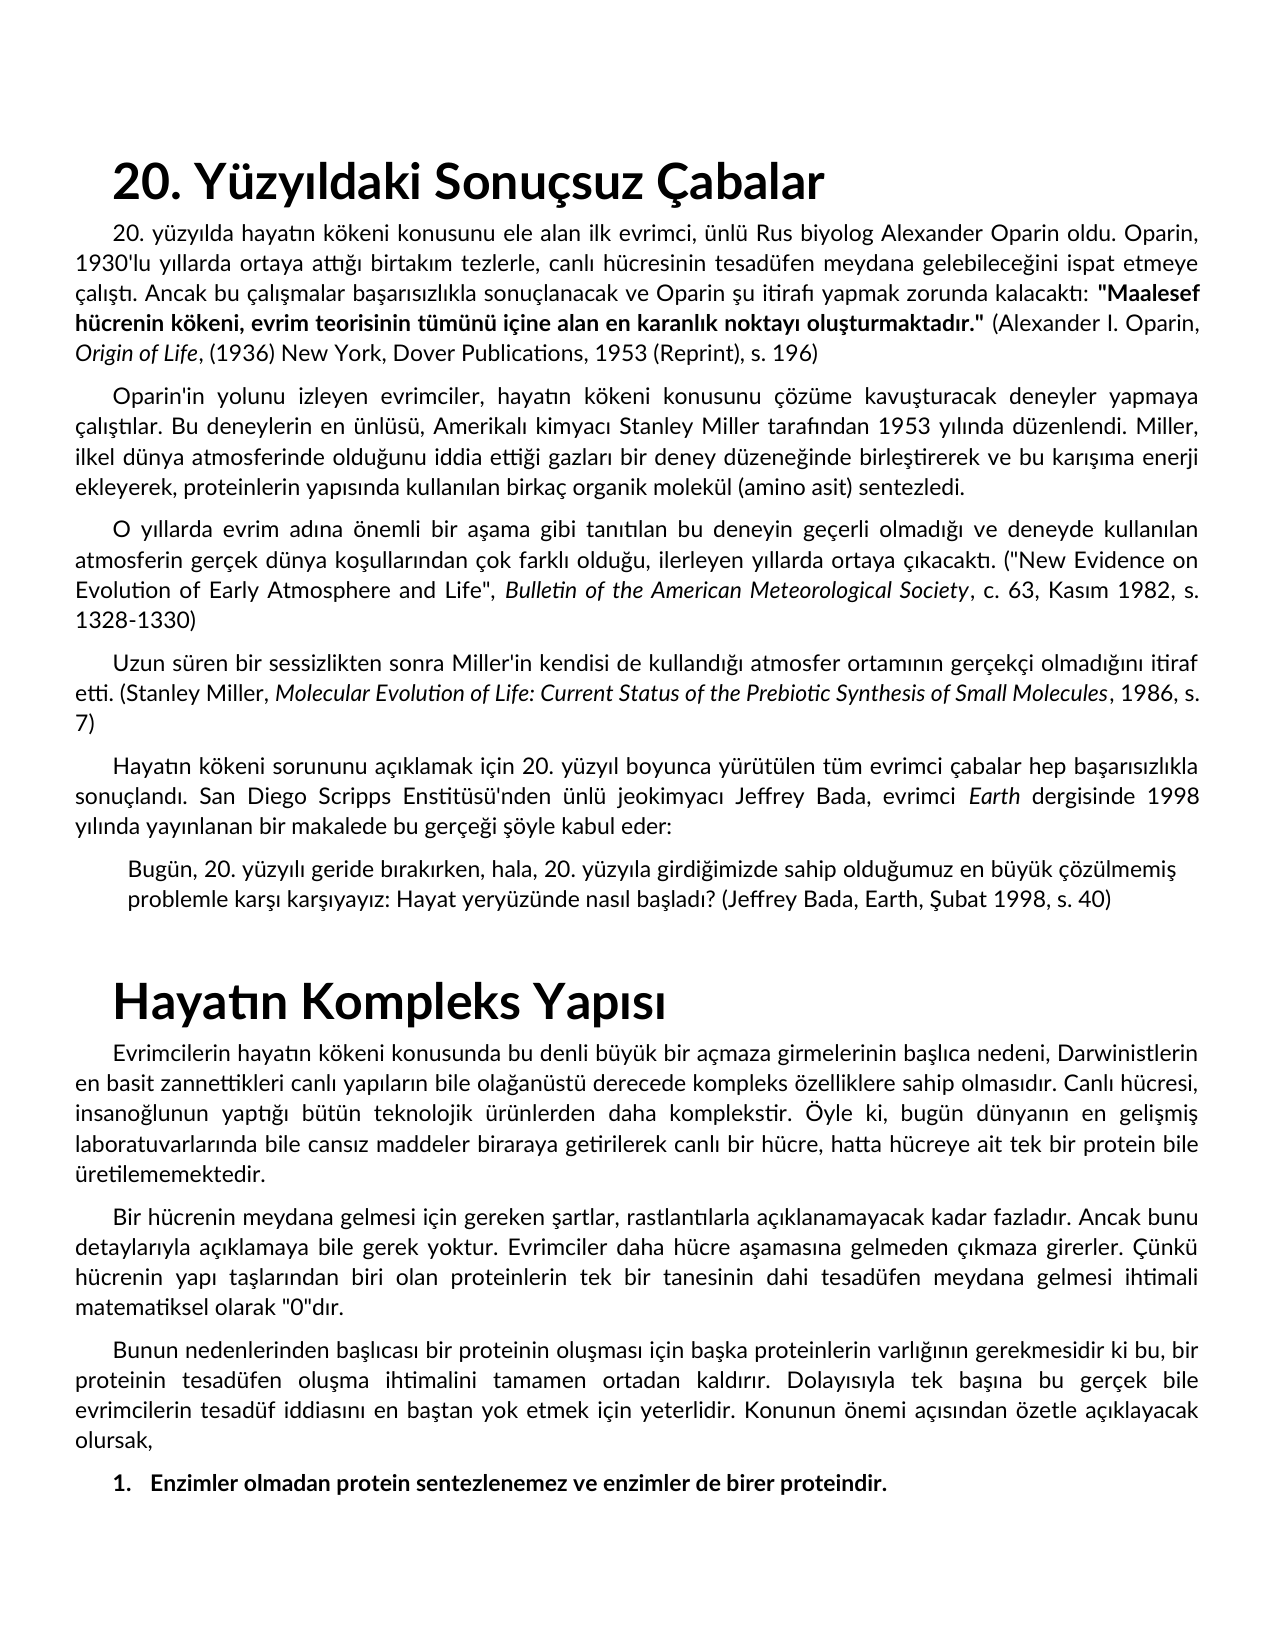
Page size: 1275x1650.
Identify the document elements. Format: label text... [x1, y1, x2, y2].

text Bunun nedenlerinden başlıcası bir proteinin oluşması için başka proteinlerin varlığının gerekmesidir ki bu, bir proteinin tesadüfen oluşma ihtimalini tamamen ortadan kaldırır. Dolayısıyla tek başına bu gerçek bile evrimcilerin tesadüf iddiasını en baştan yok etmek için yeterlidir. Konunun önemi açısından özetle açıklayacak olursak, [75, 1336, 1200, 1454]
text Oparin'in yolunu izleyen evrimciler, hayatın kökeni konusunu çözüme kavuşturacak deneyler yapmaya çalıştılar. Bu deneylerin en ünlüsü, Amerikalı kimyacı Stanley Miller tarafından 1953 yılında düzenlendi. Miller, ilkel dünya atmosferinde olduğunu iddia ettiği gazları bir deney düzeneğinde birleştirerek ve bu karışıma enerji ekleyerek, proteinlerin yapısında kullanılan birkaç organik molekül (amino asit) sentezledi. [75, 382, 1200, 500]
text 20. yüzyılda hayatın kökeni konusunu ele alan ilk evrimci, ünlü Rus biyolog Alexander Oparin oldu. Oparin, 1930'lu yıllarda ortaya attığı birtakım tezlerle, canlı hücresinin tesadüfen meydana gelebileceğini ispat etmeye çalıştı. Ancak bu çalışmalar başarısızlıkla sonuçlanacak ve Oparin şu itirafı yapmak zorunda kalacaktı: "Maalesef hücrenin kökeni, evrim teorisinin tümünü içine alan en karanlık noktayı oluşturmaktadır." (Alexander I. Oparin, Origin of Life, (1936) New York, Dover Publications, 1953 (Reprint), s. 196) [75, 218, 1200, 367]
subtitle Hayatın Kompleks Yapısı [112, 970, 1200, 1030]
text Uzun süren bir sessizlikten sonra Miller'in kendisi de kullandığı atmosfer ortamının gerçekçi olmadığını itiraf etti. (Stanley Miller, Molecular Evolution of Life: Current Status of the Prebiotic Synthesis of Small Molecules, 1986, s. 7) [75, 648, 1200, 736]
text Evrimcilerin hayatın kökeni konusunda bu denli büyük bir açmaza girmelerinin başlıca nedeni, Darwinistlerin en basit zannettikleri canlı yapıların bile olağanüstü derecede kompleks özelliklere sahip olmasıdır. Canlı hücresi, insanoğlunun yaptığı bütün teknolojik ürünlerden daha komplekstir. Öyle ki, bugün dünyanın en gelişmiş laboratuvarlarında bile cansız maddeler biraraya getirilerek canlı bir hücre, hatta hücreye ait tek bir protein bile üretilememektedir. [75, 1039, 1200, 1187]
text Bugün, 20. yüzyılı geride bırakırken, hala, 20. yüzyıla girdiğimizde sahip olduğumuz en büyük çözülmemiş problemle karşı karşıyayız: Hayat yeryüzünde nasıl başladı? (Jeffrey Bada, Earth, Şubat 1998, s. 40) [127, 855, 1177, 912]
subtitle 20. Yüzyıldaki Sonuçsuz Çabalar [112, 150, 1200, 210]
text Bir hücrenin meydana gelmesi için gereken şartlar, rastlantılarla açıklanamayacak kadar fazladır. Ancak bunu detaylarıyla açıklamaya bile gerek yoktur. Evrimciler daha hücre aşamasına gelmeden çıkmaza girerler. Çünkü hücrenin yapı taşlarından biri olan proteinlerin tek bir tanesinin dahi tesadüfen meydana gelmesi ihtimali matematiksel olarak "0"dır. [75, 1202, 1200, 1320]
text Hayatın kökeni sorununu açıklamak için 20. yüzyıl boyunca yürütülen tüm evrimci çabalar hep başarısızlıkla sonuçlandı. San Diego Scripps Enstitüsü'nden ünlü jeokimyacı Jeffrey Bada, evrimci Earth dergisinde 1998 yılında yayınlanan bir makalede bu gerçeği şöyle kabul eder: [75, 752, 1200, 839]
text 1. Enzimler olmadan protein sentezlenemez ve enzimler de birer proteindir. [75, 1469, 1200, 1496]
text O yıllarda evrim adına önemli bir aşama gibi tanıtılan bu deneyin geçerli olmadığı ve deneyde kullanılan atmosferin gerçek dünya koşullarından çok farklı olduğu, ilerleyen yıllarda ortaya çıkacaktı. ("New Evidence on Evolution of Early Atmosphere and Life", Bulletin of the American Meteorological Society, c. 63, Kasım 1982, s. 1328-1330) [75, 515, 1200, 633]
